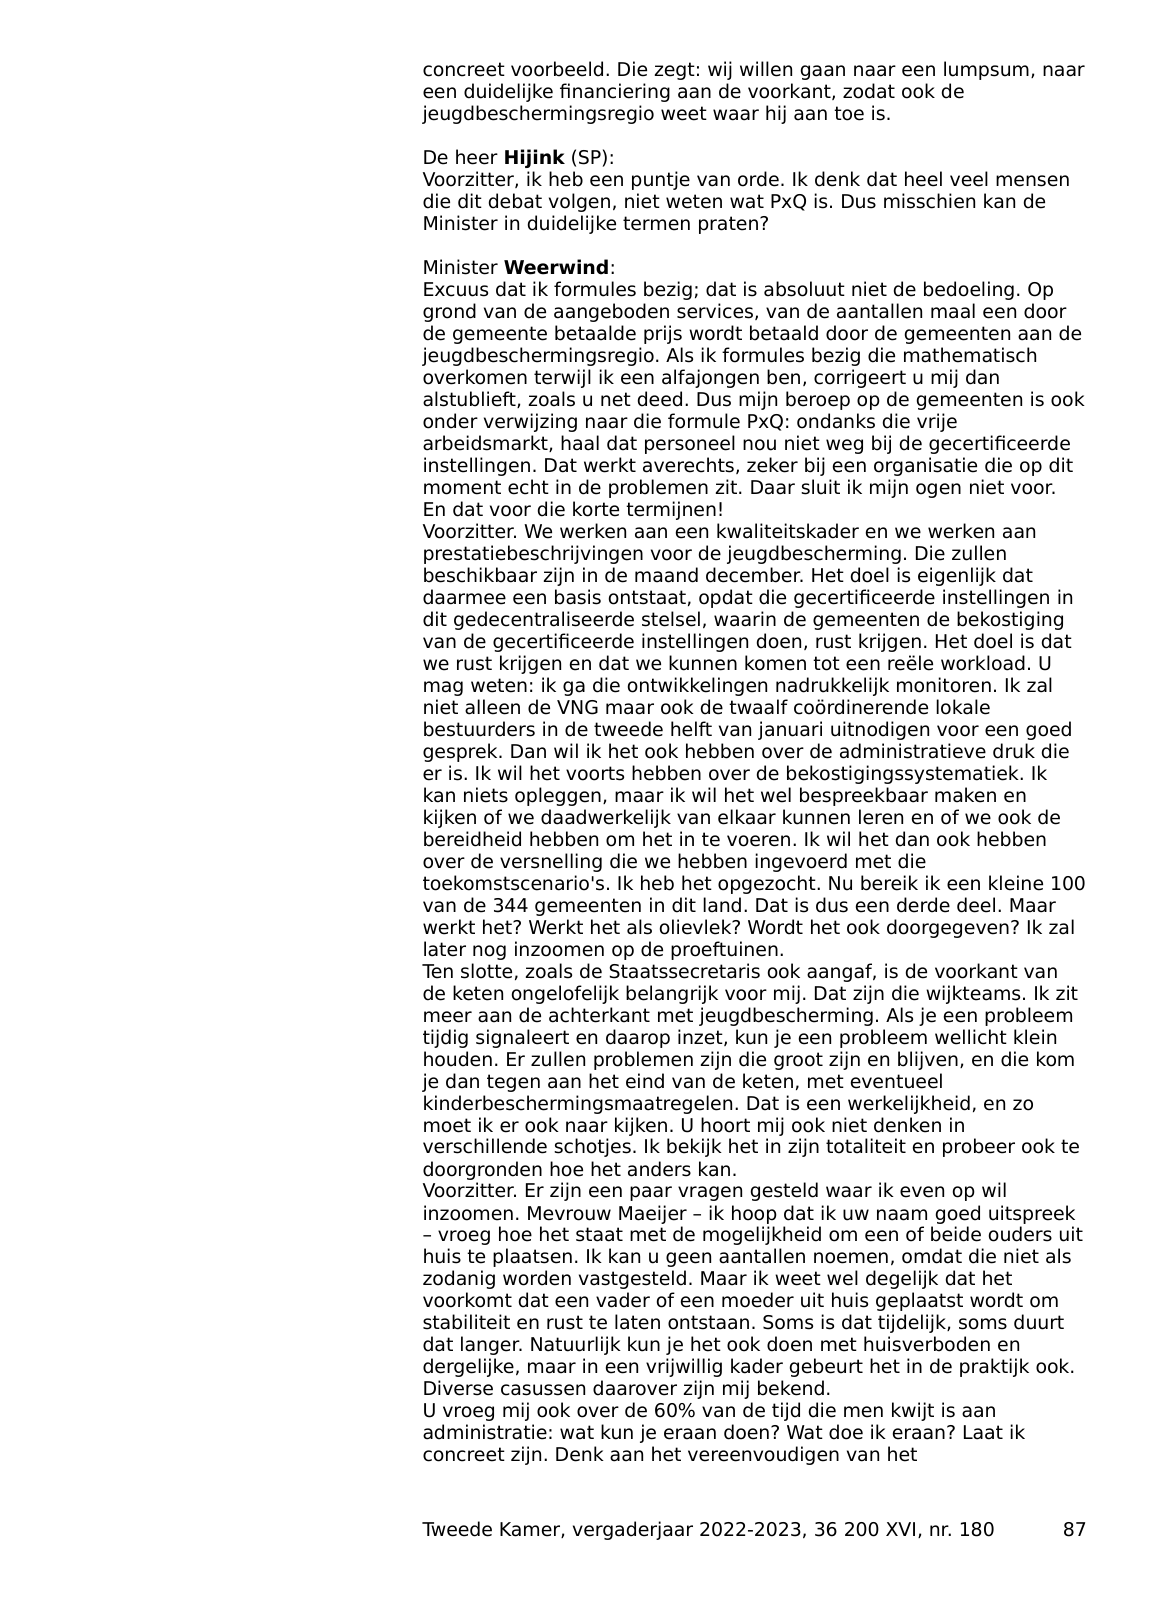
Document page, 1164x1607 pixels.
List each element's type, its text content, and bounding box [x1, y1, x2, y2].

text Ten slotte, zoals de Staatssecretaris ook aangaf, is de voorkant van de keten ongelofelijk belangrijk voor mij. Dat zijn die wijkteams. Ik zit meer aan de achterkant met jeugdbescherming. Als je een probleem tijdig signaleert en daarop inzet, kun je een probleem wellicht klein houden. Er zullen problemen zijn die groot zijn en blijven, en die kom je dan tegen aan het eind van de keten, met eventueel kinderbeschermingsmaatregelen. Dat is een werkelijkheid, en zo moet ik er ook naar kijken. U hoort mij ook niet denken in verschillende schotjes. Ik bekijk het in zijn totaliteit en probeer ook te doorgronden hoe het anders kan. [422, 961, 1087, 1180]
text U vroeg mij ook over de 60% van de tijd die men kwijt is aan administratie: wat kun je eraan doen? Wat doe ik eraan? Laat ik concreet zijn. Denk aan het vereenvoudigen van het [422, 1400, 1087, 1466]
text Voorzitter. We werken aan een kwaliteitskader en we werken aan prestatiebeschrijvingen voor de jeugdbescherming. Die zullen beschikbaar zijn in de maand december. Het doel is eigenlijk dat daarmee een basis ontstaat, opdat die gecertificeerde instellingen in dit gedecentraliseerde stelsel, waarin de gemeenten de bekostiging van de gecertificeerde instellingen doen, rust krijgen. Het doel is dat we rust krijgen en dat we kunnen komen tot een reële workload. U mag weten: ik ga die ontwikkelingen nadrukkelijk monitoren. Ik zal niet alleen de VNG maar ook de twaalf coördinerende lokale bestuurders in de tweede helft van januari uitnodigen voor een goed gesprek. Dan wil ik het ook hebben over de administratieve druk die er is. Ik wil het voorts hebben over de bekostigingssystematiek. Ik kan niets opleggen, maar ik wil het wel bespreekbaar maken en kijken of we daadwerkelijk van elkaar kunnen leren en of we ook de bereidheid hebben om het in te voeren. Ik wil het dan ook hebben over de versnelling die we hebben ingevoerd met die toekomstscenario's. Ik heb het opgezocht. Nu bereik ik een kleine 100 van de 344 gemeenten in dit land. Dat is dus een derde deel. Maar werkt het? Werkt het als olievlek? Wordt het ook doorgegeven? Ik zal later nog inzoomen op de proeftuinen. [422, 521, 1087, 961]
text Excuus dat ik formules bezig; dat is absoluut niet de bedoeling. Op grond van de aangeboden services, van de aantallen maal een door de gemeente betaalde prijs wordt betaald door de gemeenten aan de jeugdbeschermingsregio. Als ik formules bezig die mathematisch overkomen terwijl ik een alfajongen ben, corrigeert u mij dan alstublieft, zoals u net deed. Dus mijn beroep op de gemeenten is ook onder verwijzing naar die formule PxQ: ondanks die vrije arbeidsmarkt, haal dat personeel nou niet weg bij de gecertificeerde instellingen. Dat werkt averechts, zeker bij een organisatie die op dit moment echt in de problemen zit. Daar sluit ik mijn ogen niet voor. En dat voor die korte termijnen! [422, 279, 1087, 521]
text Minister Weerwind: [422, 257, 1087, 279]
text De heer Hijink (SP): [422, 147, 1087, 169]
text concreet voorbeeld. Die zegt: wij willen gaan naar een lumpsum, naar een duidelijke financiering aan de voorkant, zodat ook de jeugdbeschermingsregio weet waar hij aan toe is. [422, 59, 1087, 125]
text Voorzitter, ik heb een puntje van orde. Ik denk dat heel veel mensen die dit debat volgen, niet weten wat PxQ is. Dus misschien kan de Minister in duidelijke termen praten? [422, 169, 1087, 235]
text Voorzitter. Er zijn een paar vragen gesteld waar ik even op wil inzoomen. Mevrouw Maeijer – ik hoop dat ik uw naam goed uitspreek – vroeg hoe het staat met de mogelijkheid om een of beide ouders uit huis te plaatsen. Ik kan u geen aantallen noemen, omdat die niet als zodanig worden vastgesteld. Maar ik weet wel degelijk dat het voorkomt dat een vader of een moeder uit huis geplaatst wordt om stabiliteit en rust te laten ontstaan. Soms is dat tijdelijk, soms duurt dat langer. Natuurlijk kun je het ook doen met huisverboden en dergelijke, maar in een vrijwillig kader gebeurt het in de praktijk ook. Diverse casussen daarover zijn mij bekend. [422, 1180, 1087, 1400]
